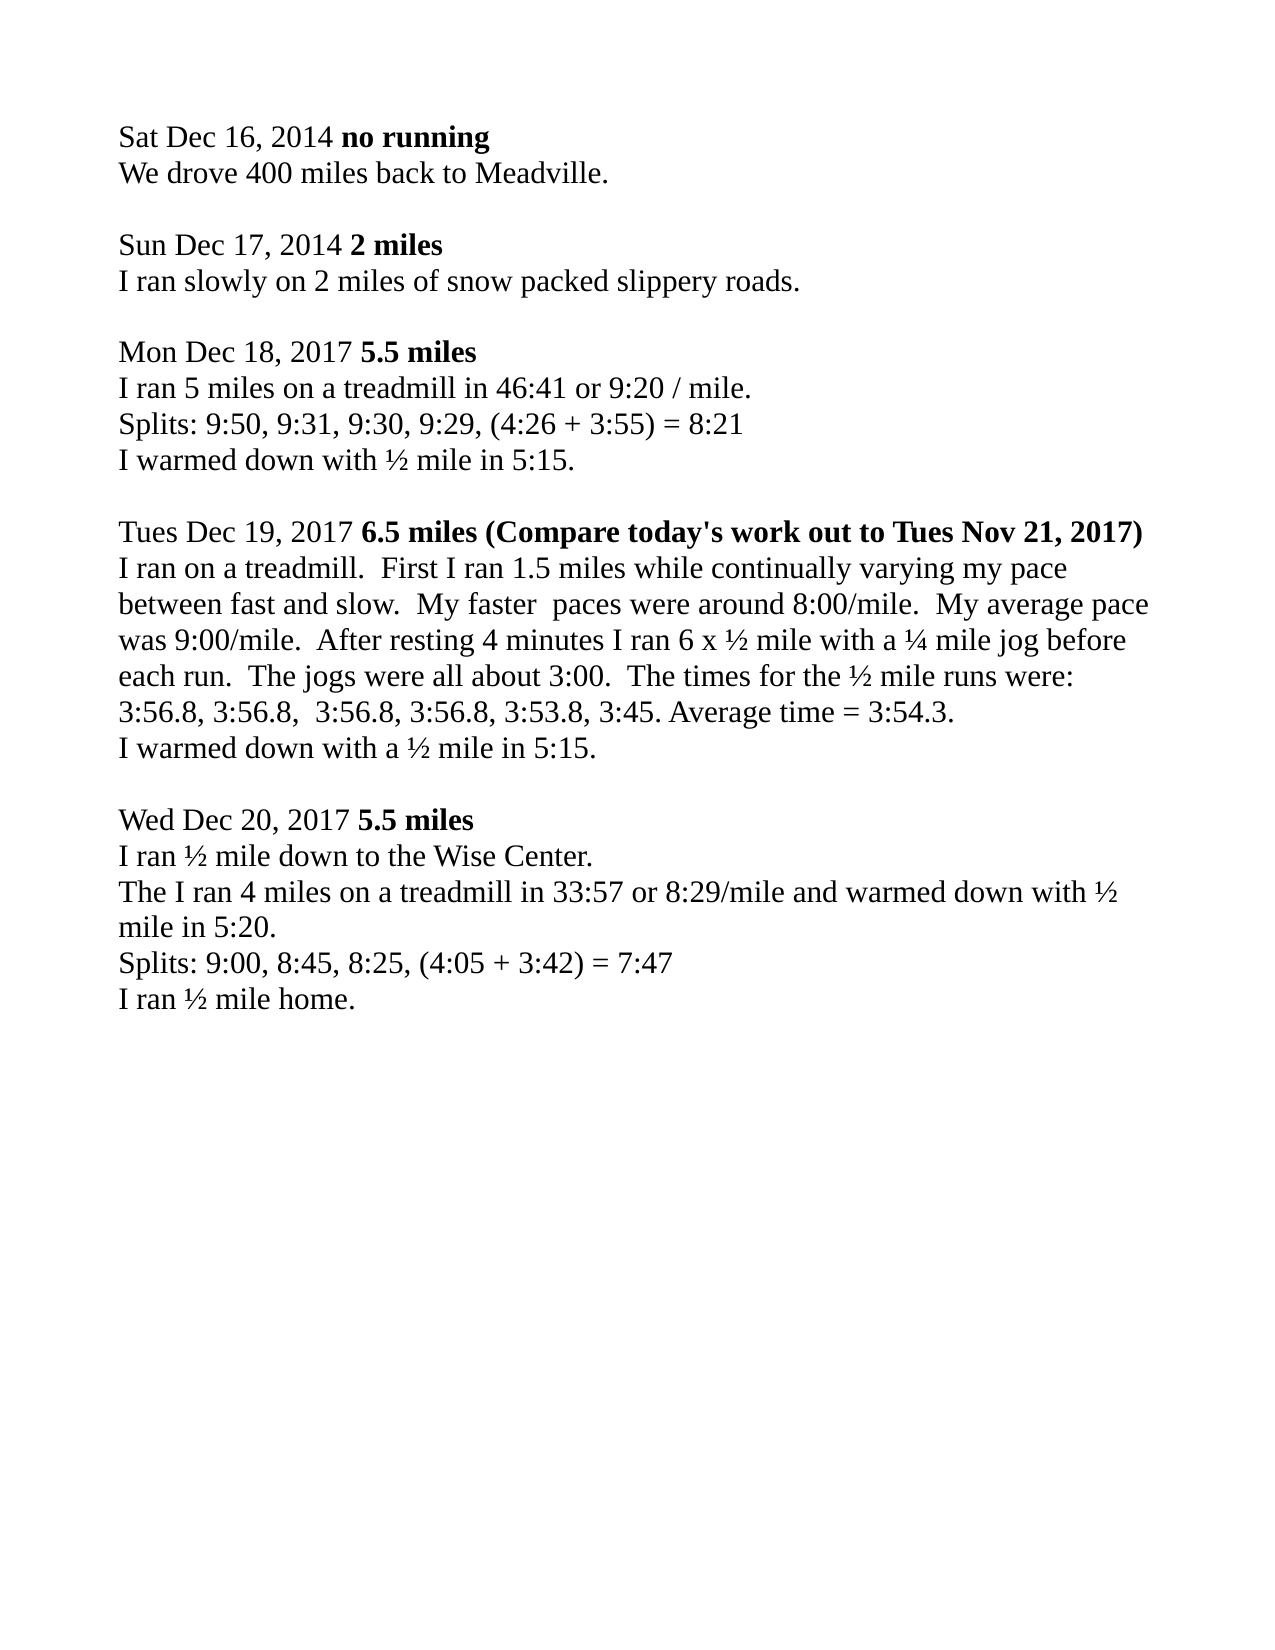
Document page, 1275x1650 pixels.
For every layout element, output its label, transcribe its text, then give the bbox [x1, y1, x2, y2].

text Splits: 9:00, 8:45, 8:25, (4:05 + 3:42) = 7:47 [118, 945, 1161, 981]
text Wed Dec 20, 2017 5.5 miles [118, 801, 1161, 837]
text We drove 400 miles back to Meadville. [118, 154, 1161, 190]
text Sat Dec 16, 2014 no running [118, 118, 1161, 154]
text I ran ½ mile home. [118, 981, 1161, 1017]
text I warmed down with a ½ mile in 5:15. [118, 729, 1161, 765]
text I ran on a treadmill. First I ran 1.5 miles while continually varying my pace between fast and slow. My faster paces were around 8:00/mile. My average pace was 9:00/mile. After resting 4 minutes I ran 6 x ½ mile with a ¼ mile jog before each run. The jogs were all about 3:00. The times for the ½ mile runs were: 3:56.8, 3:56.8, 3:56.8, 3:56.8, 3:53.8, 3:45. Average time = 3:54.3. [118, 549, 1161, 729]
text I warmed down with ½ mile in 5:15. [118, 442, 1161, 477]
text I ran ½ mile down to the Wise Center. [118, 837, 1161, 873]
text I ran 5 miles on a treadmill in 46:41 or 9:20 / mile. [118, 370, 1161, 406]
text Tues Dec 19, 2017 6.5 miles (Compare today's work out to Tues Nov 21, 2017) [118, 513, 1161, 549]
text I ran slowly on 2 miles of snow packed slippery roads. [118, 262, 1161, 298]
text Mon Dec 18, 2017 5.5 miles [118, 334, 1161, 370]
text Splits: 9:50, 9:31, 9:30, 9:29, (4:26 + 3:55) = 8:21 [118, 406, 1161, 442]
text Sun Dec 17, 2014 2 miles [118, 226, 1161, 262]
text The I ran 4 miles on a treadmill in 33:57 or 8:29/mile and warmed down with ½ mile in 5:20. [118, 873, 1161, 945]
